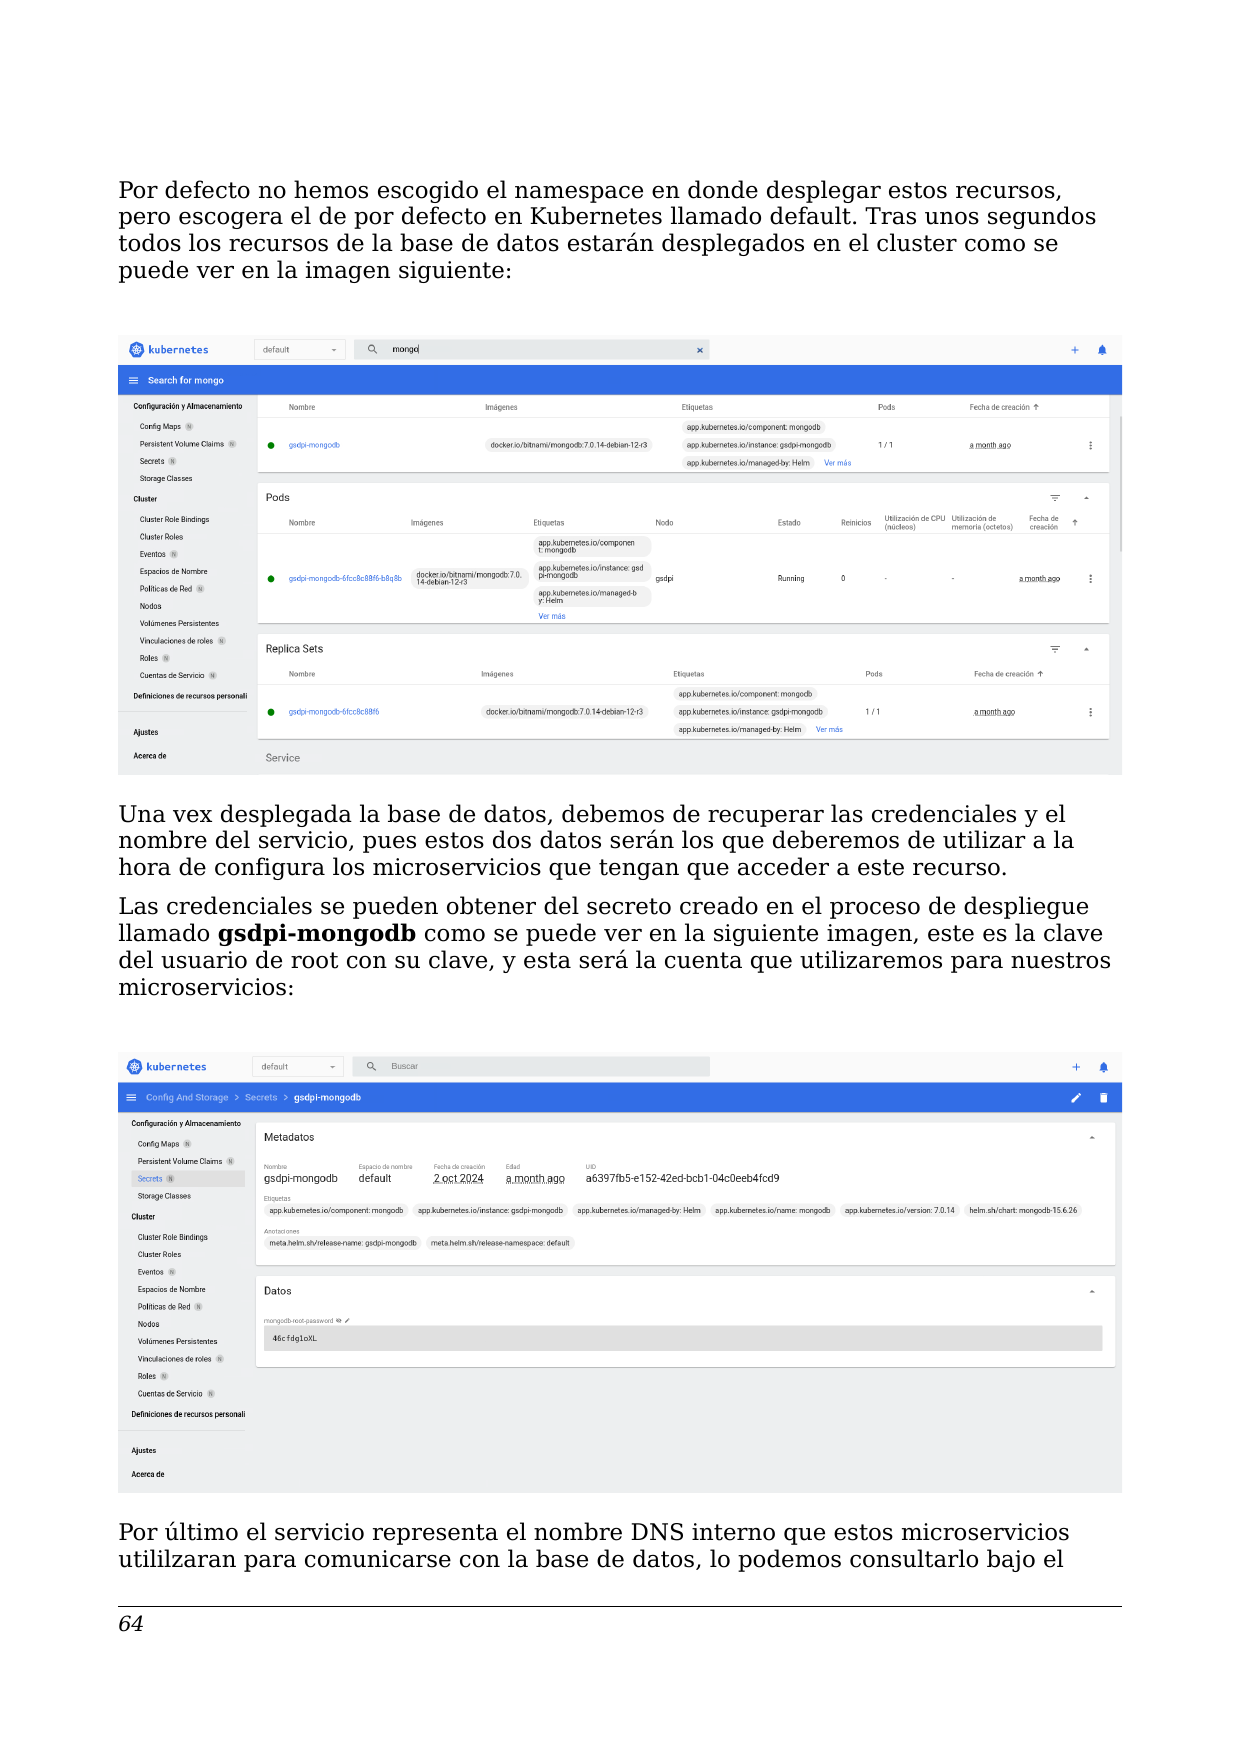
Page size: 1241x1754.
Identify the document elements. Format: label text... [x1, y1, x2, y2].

text Por último el servicio representa el nombre DNS interno que estos microservicios utililzaran para comunicarse con la base de datos, lo podemos consultarlo bajo el [118, 1493, 1122, 1572]
text Una vex desplegada la base de datos, debemos de recuperar las credenciales y el nombre del servicio, pues estos dos datos serán los que deberemos de utilizar a la hora de configura los microservicios que tengan que acceder a este recurso. [118, 775, 1122, 881]
picture [118, 1052, 1123, 1493]
text Las credenciales se pueden obtener del secreto creado en el proceso de despliegue llamado gsdpi-mongodb como se puede ver en la siguiente imagen, este es la clave del usuario de root con su clave, y esta será la cuenta que utilizaremos para nuestros microservicios: [118, 893, 1122, 1001]
text Por defecto no hemos escogido el namespace en donde desplegar estos recursos, pero escogera el de por defecto en Kubernetes llamado default. Tras unos segundos todos los recursos de la base de datos estarán desplegados en el cluster como se puede ver en la imagen siguiente: [118, 177, 1122, 283]
picture [118, 335, 1123, 775]
